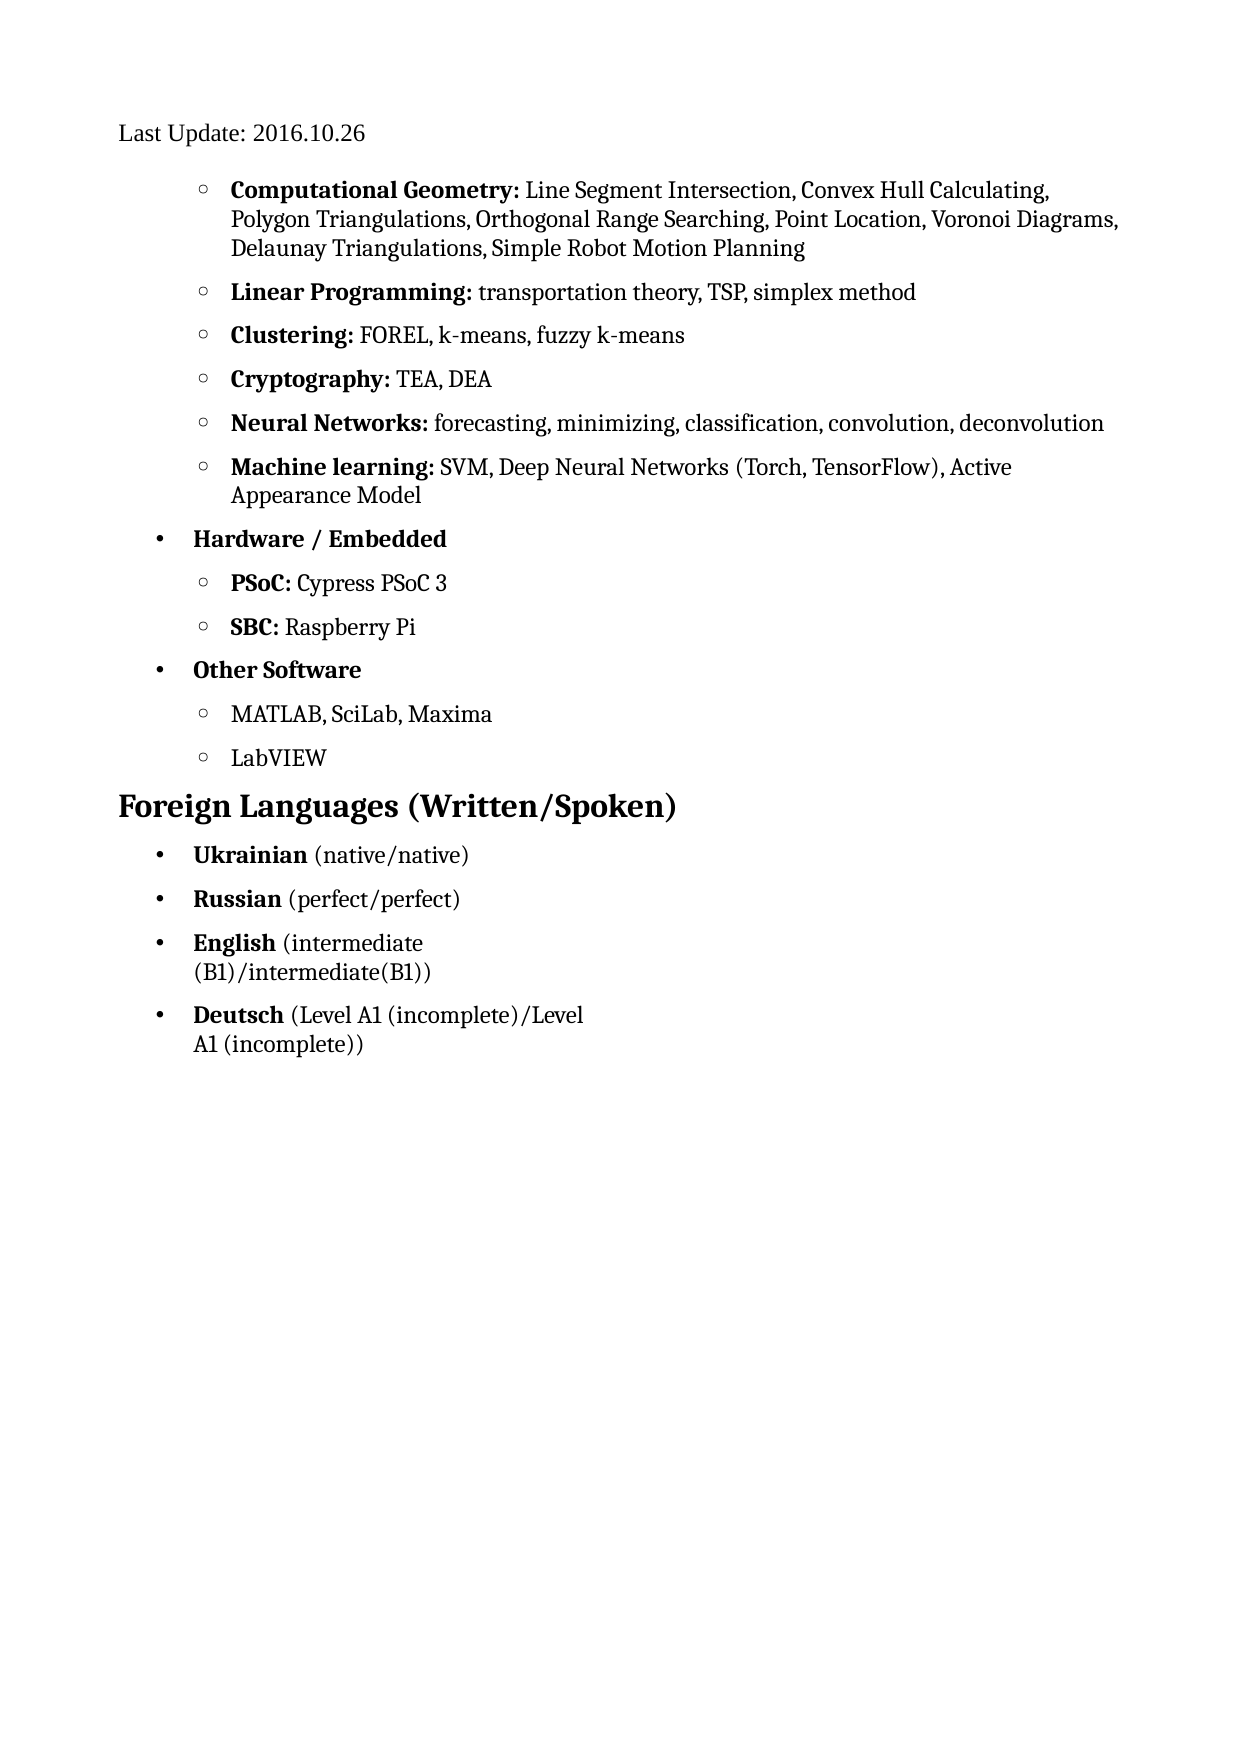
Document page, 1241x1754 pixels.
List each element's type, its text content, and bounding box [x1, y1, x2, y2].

list Ukrainian (native/native) [156, 841, 598, 870]
list Deutsch (Level A1 (incomplete)/Level A1 (incomplete)) [156, 1001, 598, 1059]
list Russian (perfect/perfect) [156, 885, 598, 914]
list Clustering: FOREL, k-means, fuzzy k-means [193, 321, 1122, 350]
list Cryptography: TEA, DEA [193, 365, 1122, 394]
list English (intermediate (B1)/intermediate(B1)) [156, 929, 598, 986]
list LabVIEW [193, 744, 1122, 773]
list Computational Geometry: Line Segment Intersection, Convex Hull Calculating, Polygon Triangulations, Orthogonal Range Searching, Point Location, Voronoi Diagrams, Delaunay Triangulations, Simple Robot Motion Planning [193, 176, 1122, 263]
subtitle Foreign Languages (Written/Spoken) [118, 788, 1122, 826]
list PSoC: Cypress PSoC 3 [193, 569, 1122, 598]
list Linear Programming: transportation theory, TSP, simplex method [193, 278, 1122, 306]
list SBC: Raspberry Pi [193, 613, 1122, 641]
list Neural Networks: forecasting, minimizing, classification, convolution, deconvolution [193, 409, 1122, 438]
list Hardware / Embedded [156, 525, 1122, 554]
list Other Software [156, 656, 1122, 685]
list MATLAB, SciLab, Maxima [193, 700, 1122, 729]
list Machine learning: SVM, Deep Neural Networks (Torch, TensorFlow), Active Appearance Model [193, 453, 1122, 510]
